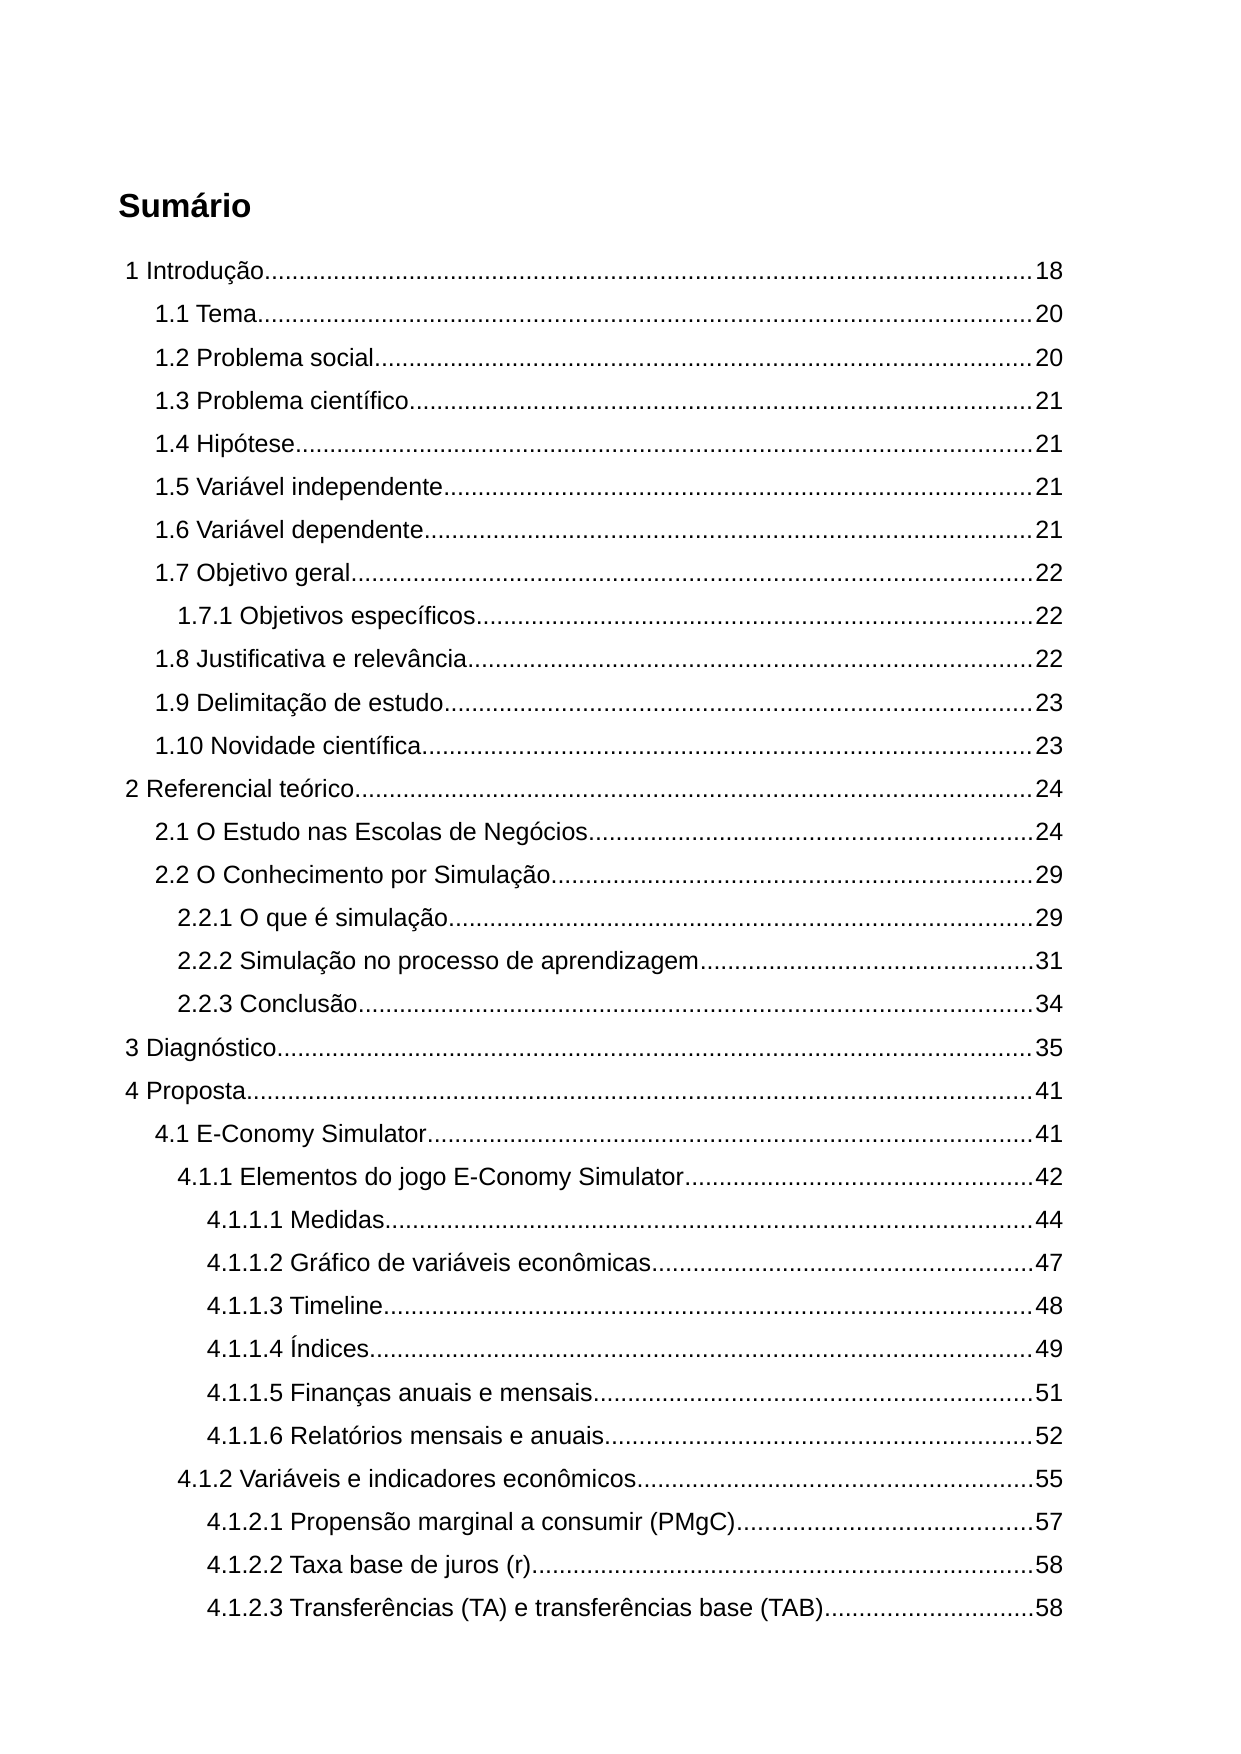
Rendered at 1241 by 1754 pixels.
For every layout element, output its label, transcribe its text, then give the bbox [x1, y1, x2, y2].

text 1.9 Delimitação de estudo 23 [148, 688, 1122, 716]
text 1.2 Problema social 20 [148, 343, 1122, 371]
text 4.1.2.1 Propensão marginal a consumir (PMgC) 57 [207, 1507, 1122, 1536]
text 2 Referencial teórico 24 [118, 774, 1122, 803]
text 4 Proposta 41 [118, 1076, 1122, 1104]
text 4.1.2 Variáveis e indicadores econômicos 55 [177, 1464, 1122, 1493]
text 2.2.2 Simulação no processo de aprendizagem 31 [177, 946, 1122, 975]
text 1.6 Variável dependente 21 [148, 515, 1122, 544]
text 1 Introdução 18 [118, 256, 1122, 285]
text 1.5 Variável independente 21 [148, 472, 1122, 501]
text 4.1 E-Conomy Simulator 41 [148, 1119, 1122, 1148]
text 1.8 Justificativa e relevância 22 [148, 644, 1122, 673]
text 4.1.2.2 Taxa base de juros (r) 58 [207, 1550, 1122, 1579]
text 3 Diagnóstico 35 [118, 1033, 1122, 1061]
text 4.1.1.2 Gráfico de variáveis econômicas 47 [207, 1248, 1122, 1277]
text 2.2 O Conhecimento por Simulação 29 [148, 860, 1122, 889]
text 2.1 O Estudo nas Escolas de Negócios 24 [148, 817, 1122, 846]
subtitle Sumário [118, 186, 1122, 225]
text 1.4 Hipótese 21 [148, 429, 1122, 458]
text 4.1.1 Elementos do jogo E-Conomy Simulator 42 [177, 1162, 1122, 1191]
text 1.1 Tema 20 [148, 299, 1122, 328]
text 4.1.1.4 Índices 49 [207, 1334, 1122, 1363]
text 4.1.1.6 Relatórios mensais e anuais 52 [207, 1421, 1122, 1449]
text 1.7.1 Objetivos específicos 22 [177, 601, 1122, 630]
text 1.7 Objetivo geral 22 [148, 558, 1122, 587]
text 2.2.1 O que é simulação 29 [177, 903, 1122, 932]
text 4.1.1.5 Finanças anuais e mensais 51 [207, 1378, 1122, 1406]
text 4.1.1.1 Medidas 44 [207, 1205, 1122, 1234]
text 2.2.3 Conclusão 34 [177, 989, 1122, 1018]
text 1.10 Novidade científica 23 [148, 731, 1122, 759]
text 4.1.2.3 Transferências (TA) e transferências base (TAB) 58 [207, 1593, 1122, 1622]
text 1.3 Problema científico 21 [148, 386, 1122, 414]
text 4.1.1.3 Timeline 48 [207, 1291, 1122, 1320]
